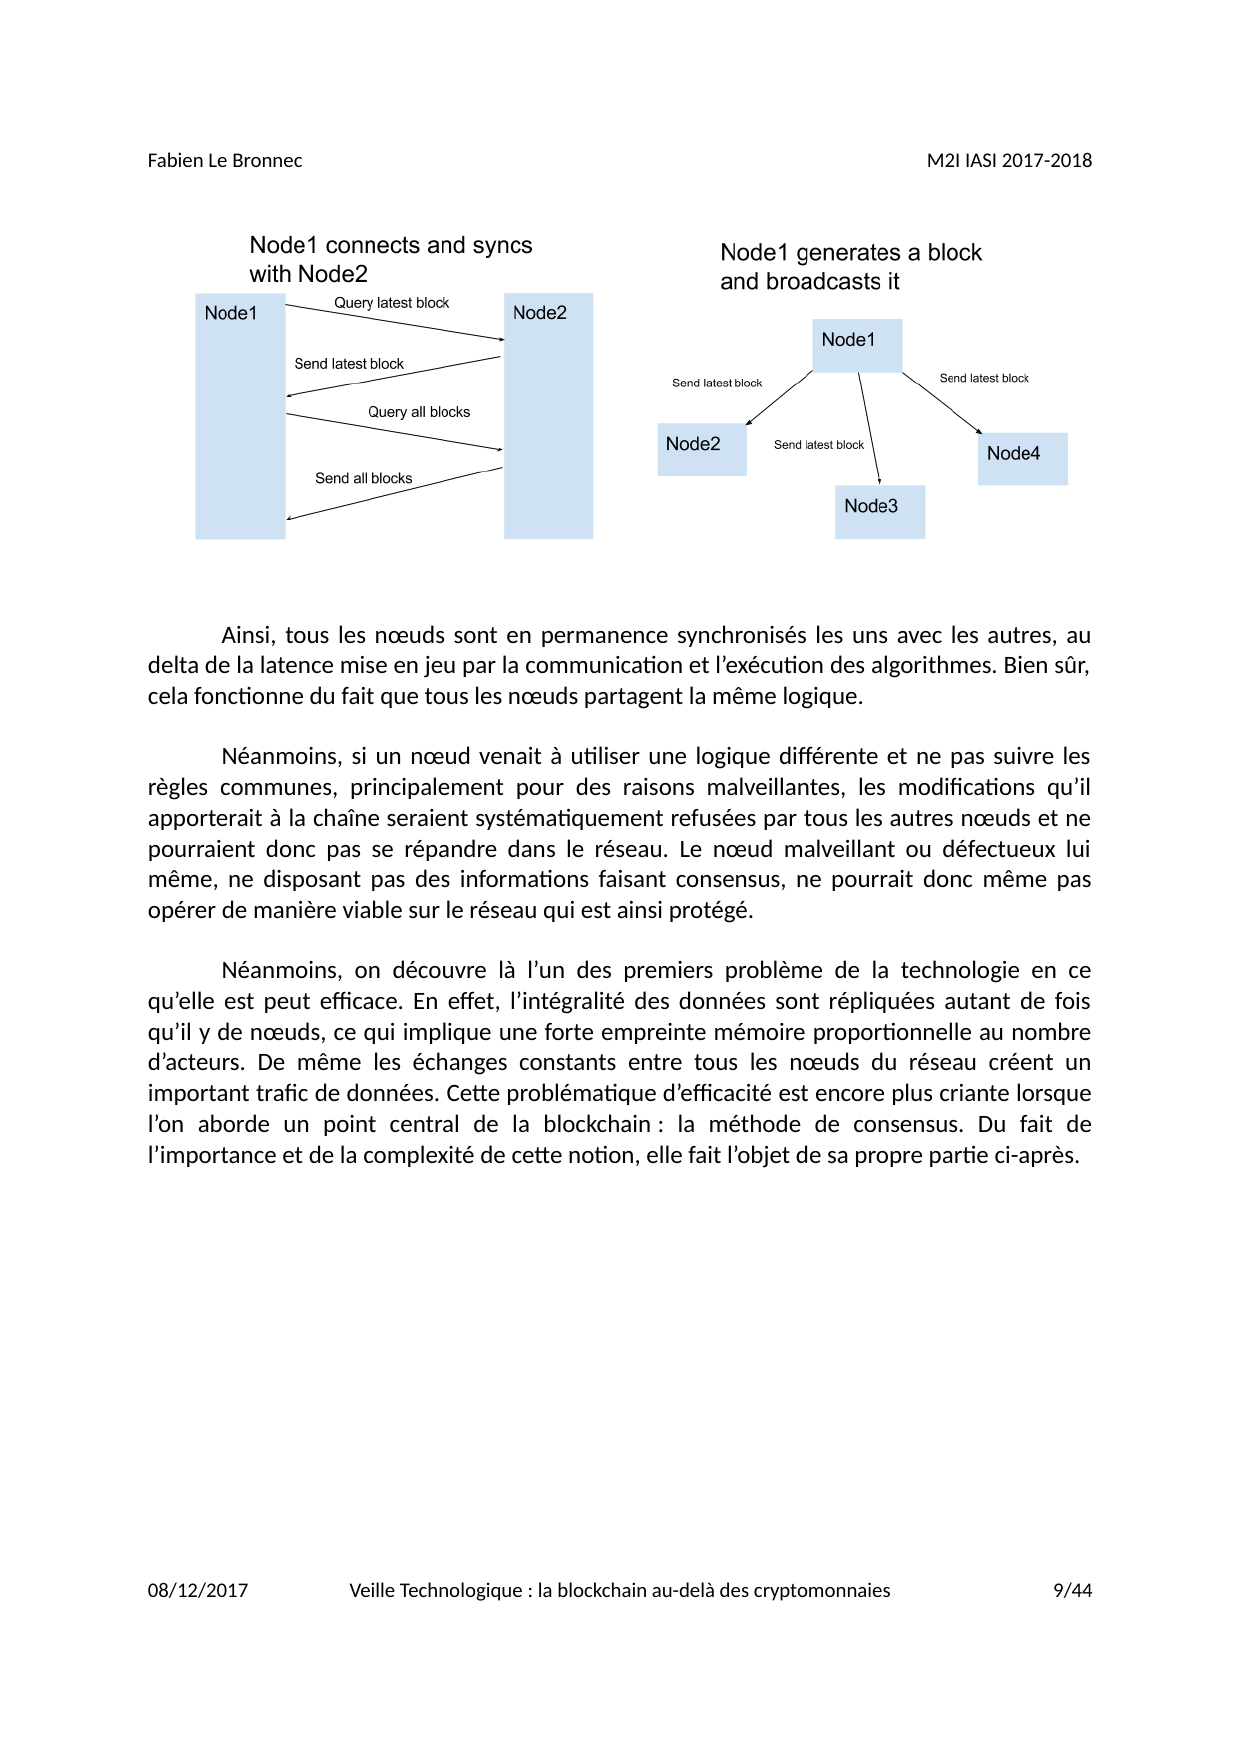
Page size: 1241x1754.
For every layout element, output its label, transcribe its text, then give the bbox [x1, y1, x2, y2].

picture [152, 209, 1098, 559]
text Néanmoins, si un nœud venait à utiliser une logique différente et ne pas suivre les règles communes, principalement pour des raisons malveillantes, les modifications qu’il apporterait à la chaîne seraient systématiquement refusées par tous les autres nœuds et ne pourraient donc pas se répandre dans le réseau. Le nœud malveillant ou défectueux lui même, ne disposant pas des informations faisant consensus, ne pourrait donc même pas opérer de manière viable sur le réseau qui est ainsi protégé. [148, 741, 1093, 925]
text Néanmoins, on découvre là l’un des premiers problème de la technologie en ce qu’elle est peut efficace. En effet, l’intégralité des données sont répliquées autant de fois qu’il y de nœuds, ce qui implique une forte empreinte mémoire proportionnelle au nombre d’acteurs. De même les échanges constants entre tous les nœuds du réseau créent un important trafic de données. Cette problématique d’efficacité est encore plus criante lorsque l’on aborde un point central de la blockchain : la méthode de consensus. Du fait de l’importance et de la complexité de cette notion, elle fait l’objet de sa propre partie ci-après. [148, 954, 1093, 1169]
text Ainsi, tous les nœuds sont en permanence synchronisés les uns avec les autres, au delta de la latence mise en jeu par la communication et l’exécution des algorithmes. Bien sûr, cela fonctionne du fait que tous les nœuds partagent la même logique. [148, 619, 1093, 711]
